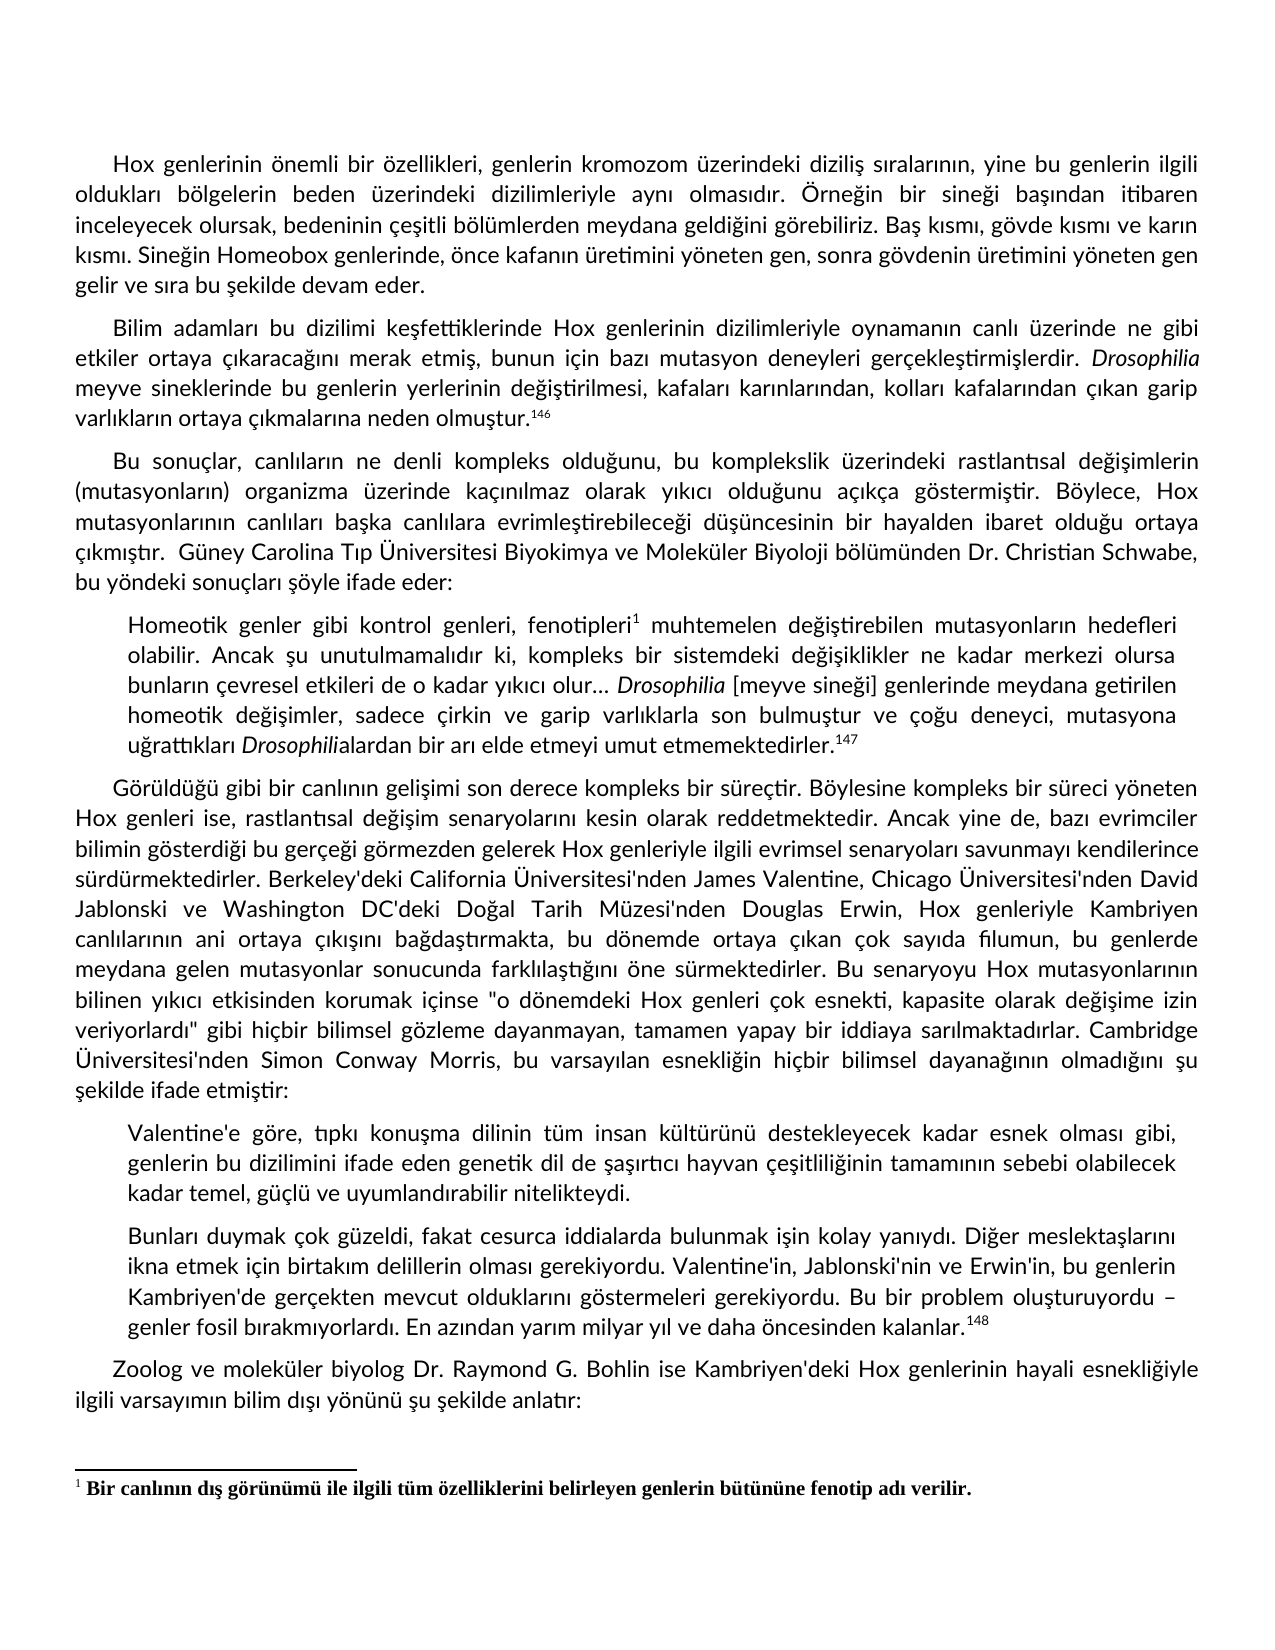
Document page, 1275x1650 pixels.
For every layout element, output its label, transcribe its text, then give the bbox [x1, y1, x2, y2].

text Bunları duymak çok güzeldi, fakat cesurca iddialarda bulunmak işin kolay yanıydı. Diğer meslektaşlarını ikna etmek için birtakım delillerin olması gerekiyordu. Valentine'in, Jablonski'nin ve Erwin'in, bu genlerin Kambriyen'de gerçekten mevcut olduklarını göstermeleri gerekiyordu. Bu bir problem oluşturuyordu – genler fosil bırakmıyorlardı. En azından yarım milyar yıl ve daha öncesinden kalanlar.148 [127, 1222, 1177, 1340]
text Hox genlerinin önemli bir özellikleri, genlerin kromozom üzerindeki diziliş sıralarının, yine bu genlerin ilgili oldukları bölgelerin beden üzerindeki dizilimleriyle aynı olmasıdır. Örneğin bir sineği başından itibaren inceleyecek olursak, bedeninin çeşitli bölümlerden meydana geldiğini görebiliriz. Baş kısmı, gövde kısmı ve karın kısmı. Sineğin Homeobox genlerinde, önce kafanın üretimini yöneten gen, sonra gövdenin üretimini yöneten gen gelir ve sıra bu şekilde devam eder. [75, 150, 1200, 298]
text Bu sonuçlar, canlıların ne denli kompleks olduğunu, bu komplekslik üzerindeki rastlantısal değişimlerin (mutasyonların) organizma üzerinde kaçınılmaz olarak yıkıcı olduğunu açıkça göstermiştir. Böylece, Hox mutasyonlarının canlıları başka canlılara evrimleştirebileceği düşüncesinin bir hayalden ibaret olduğu ortaya çıkmıştır. Güney Carolina Tıp Üniversitesi Biyokimya ve Moleküler Biyoloji bölümünden Dr. Christian Schwabe, bu yöndeki sonuçları şöyle ifade eder: [75, 447, 1200, 595]
text Bilim adamları bu dizilimi keşfettiklerinde Hox genlerinin dizilimleriyle oynamanın canlı üzerinde ne gibi etkiler ortaya çıkaracağını merak etmiş, bunun için bazı mutasyon deneyleri gerçekleştirmişlerdir. Drosophilia meyve sineklerinde bu genlerin yerlerinin değiştirilmesi, kafaları karınlarından, kolları kafalarından çıkan garip varlıkların ortaya çıkmalarına neden olmuştur.146 [75, 313, 1200, 432]
text Bir canlının dış görünümü ile ilgili tüm özelliklerini belirleyen genlerin bütününe fenotip adı verilir. [75, 1476, 1200, 1500]
text Homeotik genler gibi kontrol genleri, fenotipleri muhtemelen değiştirebilen mutasyonların hedefleri olabilir. Ancak şu unutulmamalıdır ki, kompleks bir sistemdeki değişiklikler ne kadar merkezi olursa bunların çevresel etkileri de o kadar yıkıcı olur… Drosophilia [meyve sineği] genlerinde meydana getirilen homeotik değişimler, sadece çirkin ve garip varlıklarla son bulmuştur ve çoğu deneyci, mutasyona uğrattıkları Drosophilialardan bir arı elde etmeyi umut etmemektedirler.147 [127, 610, 1177, 759]
text Zoolog ve moleküler biyolog Dr. Raymond G. Bohlin ise Kambriyen'deki Hox genlerinin hayali esnekliğiyle ilgili varsayımın bilim dışı yönünü şu şekilde anlatır: [75, 1355, 1200, 1413]
text Görüldüğü gibi bir canlının gelişimi son derece kompleks bir süreçtir. Böylesine kompleks bir süreci yöneten Hox genleri ise, rastlantısal değişim senaryolarını kesin olarak reddetmektedir. Ancak yine de, bazı evrimciler bilimin gösterdiği bu gerçeği görmezden gelerek Hox genleriyle ilgili evrimsel senaryoları savunmayı kendilerince sürdürmektedirler. Berkeley'deki California Üniversitesi'nden James Valentine, Chicago Üniversitesi'nden David Jablonski ve Washington DC'deki Doğal Tarih Müzesi'nden Douglas Erwin, Hox genleriyle Kambriyen canlılarının ani ortaya çıkışını bağdaştırmakta, bu dönemde ortaya çıkan çok sayıda filumun, bu genlerde meydana gelen mutasyonlar sonucunda farklılaştığını öne sürmektedirler. Bu senaryoyu Hox mutasyonlarının bilinen yıkıcı etkisinden korumak içinse "o dönemdeki Hox genleri çok esnekti, kapasite olarak değişime izin veriyorlardı" gibi hiçbir bilimsel gözleme dayanmayan, tamamen yapay bir iddiaya sarılmaktadırlar. Cambridge Üniversitesi'nden Simon Conway Morris, bu varsayılan esnekliğin hiçbir bilimsel dayanağının olmadığını şu şekilde ifade etmiştir: [75, 774, 1200, 1103]
text Valentine'e göre, tıpkı konuşma dilinin tüm insan kültürünü destekleyecek kadar esnek olması gibi, genlerin bu dizilimini ifade eden genetik dil de şaşırtıcı hayvan çeşitliliğinin tamamının sebebi olabilecek kadar temel, güçlü ve uyumlandırabilir nitelikteydi. [127, 1119, 1177, 1207]
